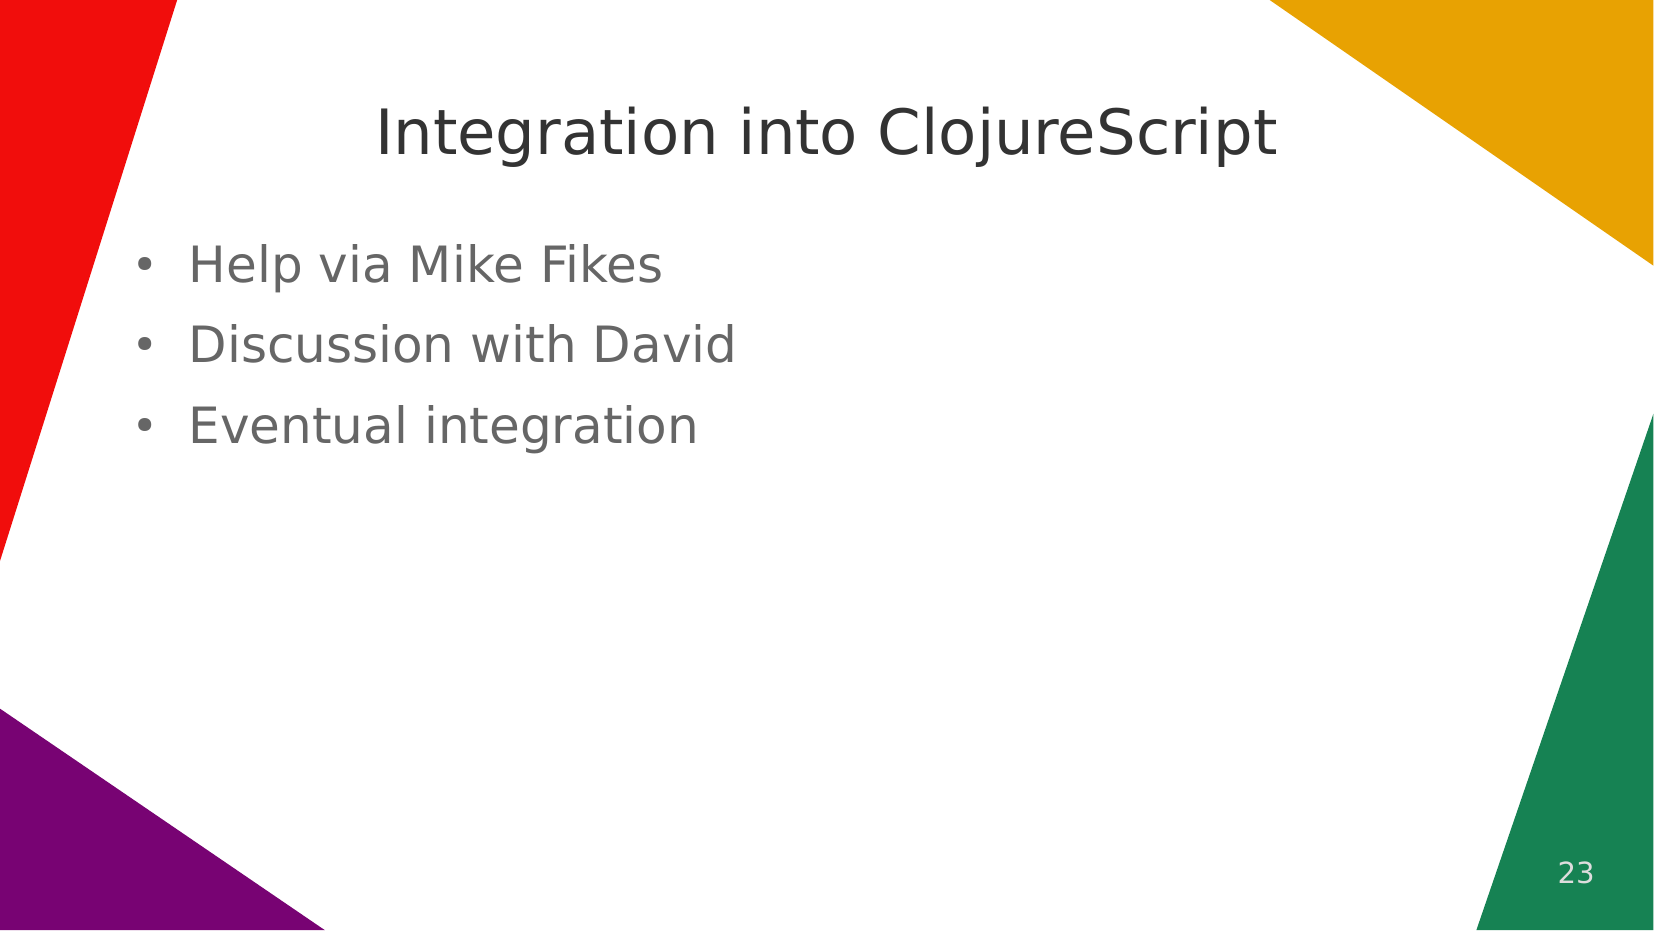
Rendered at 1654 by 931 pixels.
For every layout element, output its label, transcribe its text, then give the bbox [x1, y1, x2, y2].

list Help via Mike Fikes Discussion with David Eventual integration [118, 236, 1536, 827]
title Integration into ClojureScript [118, 59, 1536, 207]
